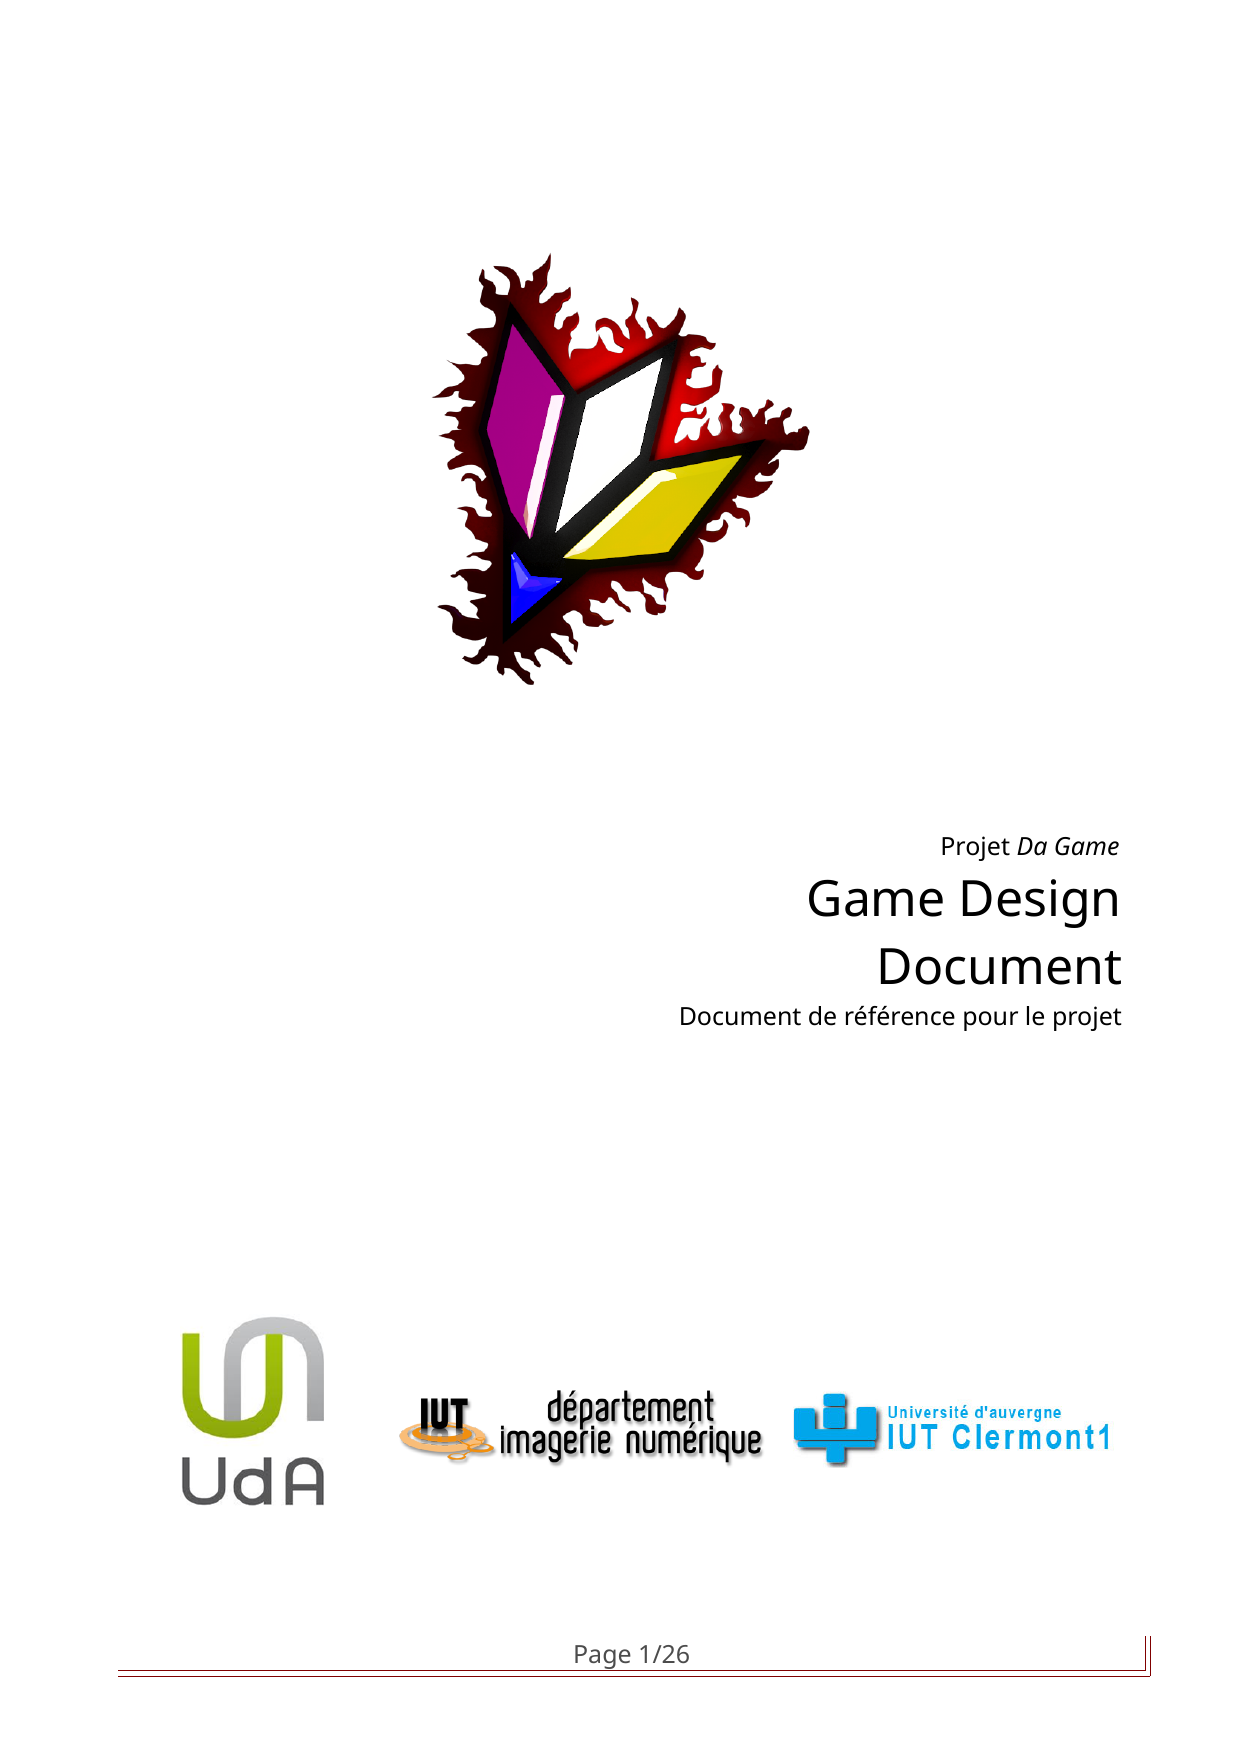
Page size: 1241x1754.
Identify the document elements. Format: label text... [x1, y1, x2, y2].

picture [323, 171, 917, 766]
text Document [118, 931, 1122, 999]
picture [793, 1383, 1119, 1468]
text Projet Da Game [118, 828, 1122, 862]
picture [180, 1314, 324, 1507]
text Document de référence pour le projet [118, 999, 1122, 1033]
text Game Design [118, 862, 1122, 931]
picture [385, 1382, 774, 1469]
